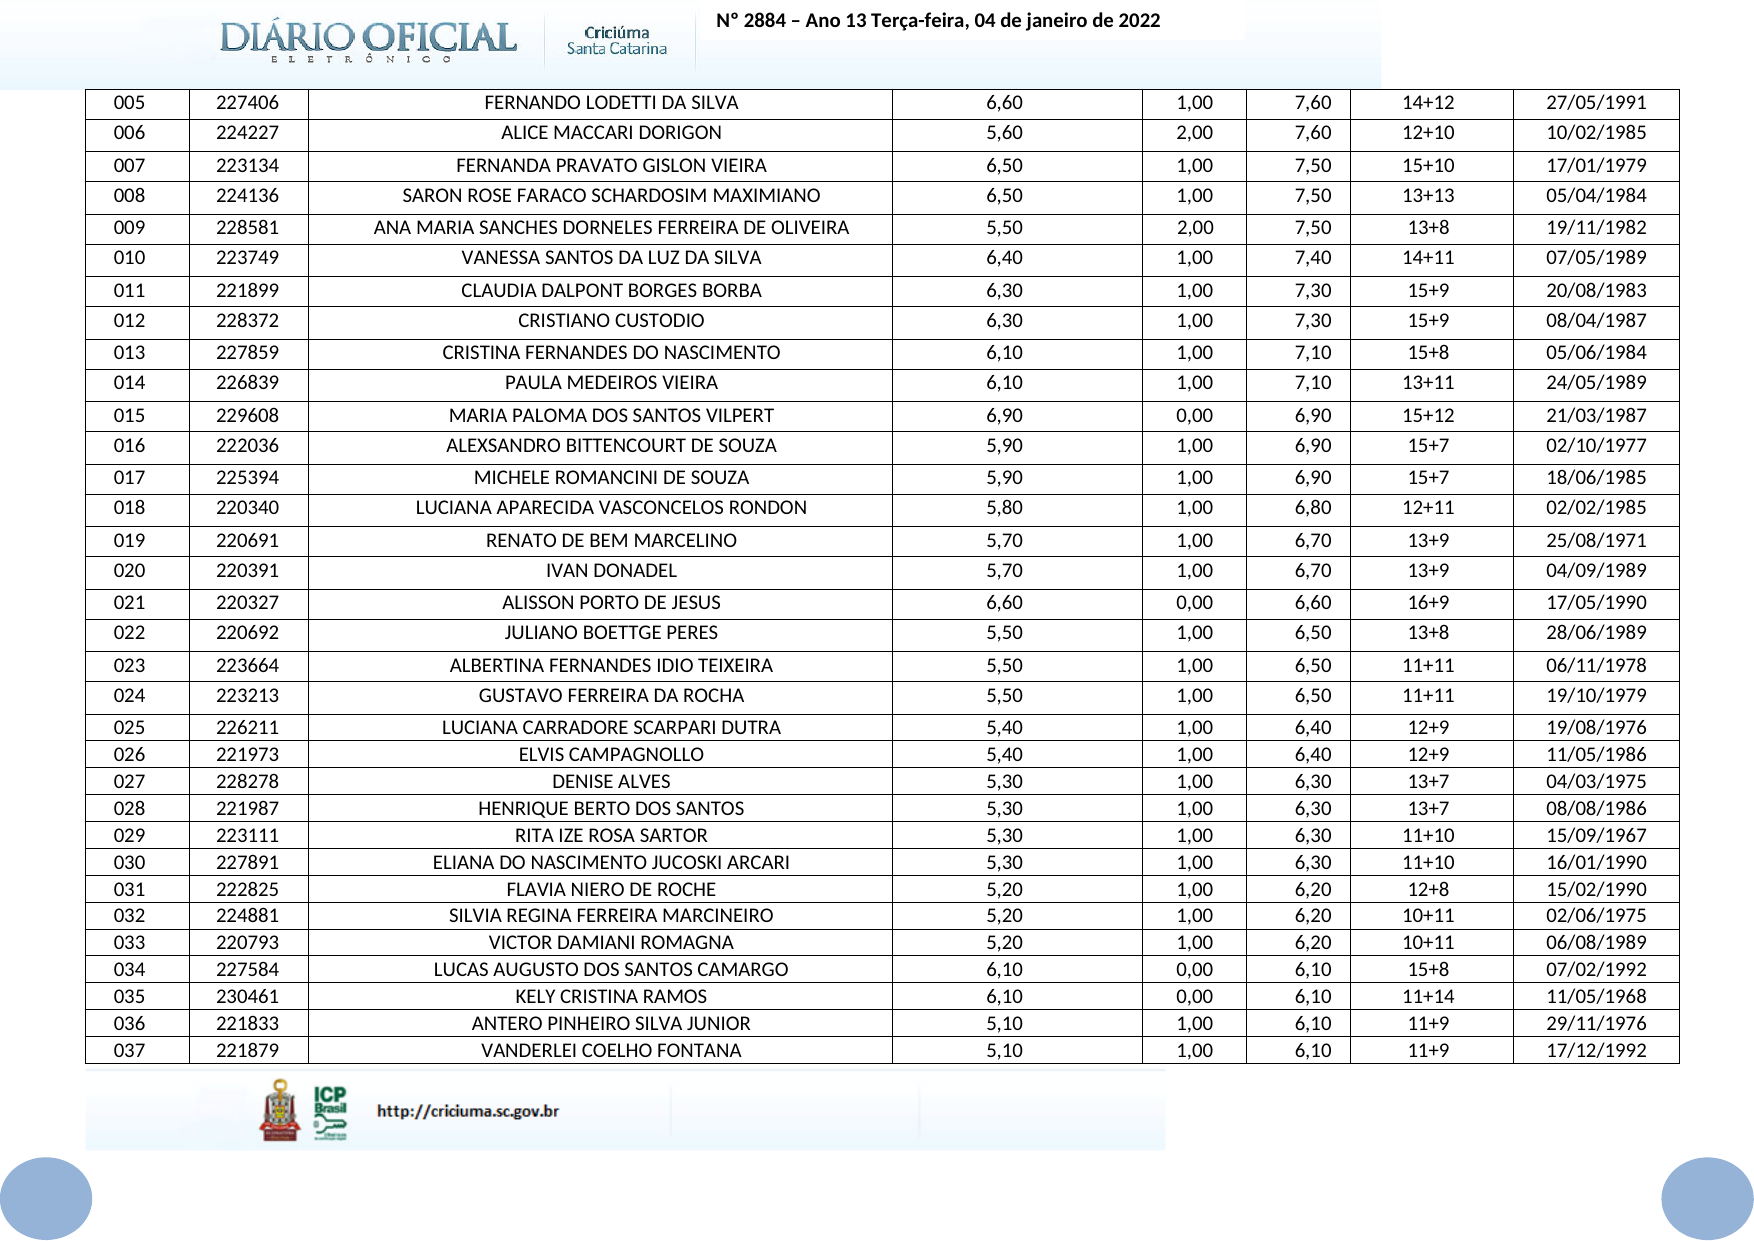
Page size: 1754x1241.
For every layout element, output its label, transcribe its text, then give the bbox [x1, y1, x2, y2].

table_cell 6,10 [1247, 1010, 1350, 1036]
table_cell 5,10 [893, 1010, 1142, 1036]
table_cell JULIANO BOETTGE PERES [309, 620, 892, 651]
table_cell 0,00 [1143, 402, 1246, 431]
table_cell 5,20 [893, 876, 1142, 902]
table_cell [1680, 589, 1684, 618]
table_cell [1680, 848, 1684, 875]
table_cell 14+11 [1351, 245, 1513, 276]
table_cell 06/11/1978 [1514, 652, 1679, 681]
table_cell 6,60 [1247, 590, 1350, 618]
table_cell ALEXSANDRO BITTENCOURT DE SOUZA [309, 432, 892, 463]
table_cell [1680, 244, 1684, 276]
table_cell DENISE ALVES [309, 768, 892, 794]
table_cell 222825 [190, 876, 308, 902]
table_cell 5,30 [893, 768, 1142, 794]
table_cell 13+7 [1351, 768, 1513, 794]
table_cell 221973 [190, 741, 308, 767]
table_cell 13+11 [1351, 370, 1513, 401]
table_cell 12+9 [1351, 741, 1513, 767]
table_cell 10+11 [1351, 903, 1513, 928]
table_cell 1,00 [1143, 90, 1246, 118]
table_cell 1,00 [1143, 715, 1246, 740]
table_cell 221879 [190, 1037, 308, 1063]
table_cell 6,70 [1247, 557, 1350, 588]
table_cell 1,00 [1143, 245, 1246, 276]
table_cell FERNANDO LODETTI DA SILVA [309, 90, 892, 118]
table_cell 5,50 [893, 682, 1142, 713]
table_cell 11/05/1986 [1514, 741, 1679, 767]
table_cell 223664 [190, 652, 308, 681]
table_cell 228372 [190, 307, 308, 338]
table_cell 02/10/1977 [1514, 432, 1679, 463]
table_cell SARON ROSE FARACO SCHARDOSIM MAXIMIANO [309, 182, 892, 213]
table_cell 225394 [190, 465, 308, 493]
table_cell SILVIA REGINA FERREIRA MARCINEIRO [309, 903, 892, 928]
table_cell 023 [86, 652, 189, 681]
table_cell FERNANDA PRAVATO GISLON VIEIRA [309, 152, 892, 181]
table_cell ALICE MACCARI DORIGON [309, 120, 892, 151]
table_cell 7,60 [1247, 120, 1350, 151]
table_cell 6,10 [1247, 983, 1350, 1009]
table_cell 02/06/1975 [1514, 903, 1679, 928]
table_cell 6,20 [1247, 903, 1350, 928]
table_cell 19/11/1982 [1514, 215, 1679, 243]
table_cell VANESSA SANTOS DA LUZ DA SILVA [309, 245, 892, 276]
table_cell CLAUDIA DALPONT BORGES BORBA [309, 277, 892, 306]
table_cell 6,60 [893, 590, 1142, 618]
table_cell 1,00 [1143, 822, 1246, 848]
table_cell 5,60 [893, 120, 1142, 151]
table_cell [1680, 955, 1684, 982]
table_cell LUCAS AUGUSTO DOS SANTOS CAMARGO [309, 956, 892, 982]
table_cell 022 [86, 620, 189, 651]
table_cell 230461 [190, 983, 308, 1009]
table_cell [1680, 982, 1684, 1009]
table_cell 0,00 [1143, 983, 1246, 1009]
table_cell 6,20 [1247, 876, 1350, 902]
table_cell 6,60 [893, 90, 1142, 118]
table_cell 12+11 [1351, 495, 1513, 526]
table_cell 014 [86, 370, 189, 401]
table_cell 223111 [190, 822, 308, 848]
table_cell [1680, 494, 1684, 526]
table_cell 6,30 [1247, 822, 1350, 848]
table_cell 1,00 [1143, 795, 1246, 821]
table_cell 228581 [190, 215, 308, 243]
table_cell [1680, 875, 1684, 902]
table_cell 15/09/1967 [1514, 822, 1679, 848]
table_cell 1,00 [1143, 682, 1246, 713]
table_cell 5,40 [893, 741, 1142, 767]
table_cell CRISTINA FERNANDES DO NASCIMENTO [309, 340, 892, 368]
table_cell 06/08/1989 [1514, 930, 1679, 955]
table_cell 11+10 [1351, 822, 1513, 848]
table_cell 1,00 [1143, 620, 1246, 651]
table_cell 013 [86, 340, 189, 368]
table_cell 1,00 [1143, 527, 1246, 556]
table_cell 15+10 [1351, 152, 1513, 181]
table_cell [1680, 526, 1684, 556]
table_cell 10/02/1985 [1514, 120, 1679, 151]
table_cell 224136 [190, 182, 308, 213]
table_cell [1680, 151, 1684, 181]
table_cell 221833 [190, 1010, 308, 1036]
table_cell 6,40 [1247, 741, 1350, 767]
table_cell 24/05/1989 [1514, 370, 1679, 401]
table_cell 226211 [190, 715, 308, 740]
table_cell 220327 [190, 590, 308, 618]
table_cell 7,50 [1247, 152, 1350, 181]
table_cell ELIANA DO NASCIMENTO JUCOSKI ARCARI [309, 849, 892, 875]
table_cell 030 [86, 849, 189, 875]
table_cell 04/09/1989 [1514, 557, 1679, 588]
table_cell 21/03/1987 [1514, 402, 1679, 431]
table_cell 6,40 [1247, 715, 1350, 740]
table_cell [1680, 214, 1684, 243]
table_cell 1,00 [1143, 307, 1246, 338]
table_cell 021 [86, 590, 189, 618]
table_cell 7,60 [1247, 90, 1350, 118]
table_cell 032 [86, 903, 189, 928]
table_cell 27/05/1991 [1514, 90, 1679, 118]
table_cell 1,00 [1143, 370, 1246, 401]
table_cell 1,00 [1143, 277, 1246, 306]
table_cell 227891 [190, 849, 308, 875]
table_cell 6,10 [1247, 956, 1350, 982]
table_cell ALISSON PORTO DE JESUS [309, 590, 892, 618]
table_cell 13+8 [1351, 620, 1513, 651]
table_cell [1680, 339, 1684, 368]
table_cell [1680, 181, 1684, 213]
table_cell 11+9 [1351, 1010, 1513, 1036]
table_cell 035 [86, 983, 189, 1009]
table_cell [1680, 794, 1684, 821]
table_cell 6,90 [893, 402, 1142, 431]
table_cell 227406 [190, 90, 308, 118]
table_cell 6,50 [1247, 620, 1350, 651]
table_cell 6,20 [1247, 930, 1350, 955]
table_cell 20/08/1983 [1514, 277, 1679, 306]
table_cell 6,50 [1247, 682, 1350, 713]
table_cell [1680, 556, 1684, 588]
table_cell 5,30 [893, 795, 1142, 821]
table_cell 034 [86, 956, 189, 982]
table_cell LUCIANA CARRADORE SCARPARI DUTRA [309, 715, 892, 740]
table_cell 13+7 [1351, 795, 1513, 821]
table_cell 2,00 [1143, 215, 1246, 243]
table_cell 015 [86, 402, 189, 431]
table_cell 6,90 [1247, 432, 1350, 463]
table_cell 12+9 [1351, 715, 1513, 740]
table_cell [1680, 276, 1684, 306]
table_cell VANDERLEI COELHO FONTANA [309, 1037, 892, 1063]
table_cell 11+11 [1351, 682, 1513, 713]
table_cell 7,50 [1247, 182, 1350, 213]
table_cell [1680, 714, 1684, 740]
table_cell 17/12/1992 [1514, 1037, 1679, 1063]
table_cell ANTERO PINHEIRO SILVA JUNIOR [309, 1010, 892, 1036]
table_cell 036 [86, 1010, 189, 1036]
table_cell 226839 [190, 370, 308, 401]
table_cell 026 [86, 741, 189, 767]
table_cell [1680, 401, 1684, 431]
table_cell 5,40 [893, 715, 1142, 740]
table_cell 5,50 [893, 620, 1142, 651]
table_cell 1,00 [1143, 557, 1246, 588]
table_cell 15+8 [1351, 340, 1513, 368]
table_cell RENATO DE BEM MARCELINO [309, 527, 892, 556]
table_cell ANA MARIA SANCHES DORNELES FERREIRA DE OLIVEIRA [309, 215, 892, 243]
table_cell 12+10 [1351, 120, 1513, 151]
table_cell 12+8 [1351, 876, 1513, 902]
table_cell 05/06/1984 [1514, 340, 1679, 368]
table_cell 025 [86, 715, 189, 740]
table_cell 5,50 [893, 652, 1142, 681]
table_cell 6,50 [893, 182, 1142, 213]
table_cell 02/02/1985 [1514, 495, 1679, 526]
table_cell [1680, 740, 1684, 767]
table_cell 16/01/1990 [1514, 849, 1679, 875]
table_cell 007 [86, 152, 189, 181]
table_cell 1,00 [1143, 495, 1246, 526]
table_cell 5,70 [893, 557, 1142, 588]
table_cell 229608 [190, 402, 308, 431]
table_cell 6,90 [1247, 465, 1350, 493]
table_cell 220692 [190, 620, 308, 651]
table_cell 5,20 [893, 903, 1142, 928]
table_cell 11+11 [1351, 652, 1513, 681]
table_cell 5,30 [893, 849, 1142, 875]
table_cell 020 [86, 557, 189, 588]
table_cell 15+9 [1351, 277, 1513, 306]
table_cell 221987 [190, 795, 308, 821]
table_cell 07/02/1992 [1514, 956, 1679, 982]
table_cell 019 [86, 527, 189, 556]
table_cell 6,40 [893, 245, 1142, 276]
table_cell 6,70 [1247, 527, 1350, 556]
table_cell 6,90 [1247, 402, 1350, 431]
table_cell 11/05/1968 [1514, 983, 1679, 1009]
table_cell 220691 [190, 527, 308, 556]
table_cell 006 [86, 120, 189, 151]
table_cell 7,40 [1247, 245, 1350, 276]
table_cell 15+7 [1351, 465, 1513, 493]
table_cell 009 [86, 215, 189, 243]
table_cell 1,00 [1143, 930, 1246, 955]
table_cell 5,10 [893, 1037, 1142, 1063]
table_cell 7,10 [1247, 340, 1350, 368]
table_cell 6,30 [893, 307, 1142, 338]
table_cell [1680, 651, 1684, 681]
table_cell 17/05/1990 [1514, 590, 1679, 618]
table_cell 1,00 [1143, 465, 1246, 493]
table_cell 7,10 [1247, 370, 1350, 401]
table_cell 6,50 [1247, 652, 1350, 681]
table_cell [1680, 821, 1684, 848]
table_cell [1680, 1036, 1684, 1063]
table_cell 0,00 [1143, 590, 1246, 618]
table_cell HENRIQUE BERTO DOS SANTOS [309, 795, 892, 821]
table_cell 5,90 [893, 465, 1142, 493]
table_cell [1680, 306, 1684, 338]
table_cell 008 [86, 182, 189, 213]
table_cell 13+9 [1351, 557, 1513, 588]
table_cell 08/08/1986 [1514, 795, 1679, 821]
table_cell [1680, 119, 1684, 151]
table_cell [1680, 1009, 1684, 1036]
table_cell GUSTAVO FERREIRA DA ROCHA [309, 682, 892, 713]
table_cell 1,00 [1143, 741, 1246, 767]
table_cell RITA IZE ROSA SARTOR [309, 822, 892, 848]
table_cell 10+11 [1351, 930, 1513, 955]
table_cell 5,20 [893, 930, 1142, 955]
table_cell 16+9 [1351, 590, 1513, 618]
table_cell 227584 [190, 956, 308, 982]
table_cell 7,30 [1247, 277, 1350, 306]
table_cell 223134 [190, 152, 308, 181]
table_cell [1680, 767, 1684, 794]
table_cell [1680, 464, 1684, 493]
table_cell FLAVIA NIERO DE ROCHE [309, 876, 892, 902]
table_cell 224881 [190, 903, 308, 928]
table_cell 25/08/1971 [1514, 527, 1679, 556]
table_cell 220340 [190, 495, 308, 526]
table_cell 033 [86, 930, 189, 955]
table_cell MICHELE ROMANCINI DE SOUZA [309, 465, 892, 493]
table_cell 227859 [190, 340, 308, 368]
table_cell 29/11/1976 [1514, 1010, 1679, 1036]
table_cell [1680, 369, 1684, 401]
table_cell KELY CRISTINA RAMOS [309, 983, 892, 1009]
table_cell 221899 [190, 277, 308, 306]
table_cell 1,00 [1143, 1037, 1246, 1063]
table_cell [1680, 619, 1684, 651]
table_cell 17/01/1979 [1514, 152, 1679, 181]
table_cell 031 [86, 876, 189, 902]
table_cell 6,30 [1247, 849, 1350, 875]
table_cell 224227 [190, 120, 308, 151]
table_cell 05/04/1984 [1514, 182, 1679, 213]
table_cell 018 [86, 495, 189, 526]
table_cell PAULA MEDEIROS VIEIRA [309, 370, 892, 401]
table_cell 18/06/1985 [1514, 465, 1679, 493]
table_cell 6,30 [1247, 768, 1350, 794]
table_cell 04/03/1975 [1514, 768, 1679, 794]
table_cell 1,00 [1143, 340, 1246, 368]
table_cell 6,10 [1247, 1037, 1350, 1063]
table_cell 220793 [190, 930, 308, 955]
table_cell 1,00 [1143, 768, 1246, 794]
table_cell MARIA PALOMA DOS SANTOS VILPERT [309, 402, 892, 431]
table_cell 222036 [190, 432, 308, 463]
table_cell 7,30 [1247, 307, 1350, 338]
table_cell 6,10 [893, 983, 1142, 1009]
table_cell 6,30 [1247, 795, 1350, 821]
table_cell 1,00 [1143, 432, 1246, 463]
table_cell 029 [86, 822, 189, 848]
table_cell 223749 [190, 245, 308, 276]
table_cell ALBERTINA FERNANDES IDIO TEIXEIRA [309, 652, 892, 681]
table_cell 005 [86, 90, 189, 118]
table_cell 14+12 [1351, 90, 1513, 118]
table_cell 2,00 [1143, 120, 1246, 151]
table_cell 017 [86, 465, 189, 493]
table_cell [1680, 431, 1684, 463]
table_cell [1680, 681, 1684, 713]
table_cell 19/08/1976 [1514, 715, 1679, 740]
table_cell 6,80 [1247, 495, 1350, 526]
table_cell 028 [86, 795, 189, 821]
table_cell 027 [86, 768, 189, 794]
table_cell 28/06/1989 [1514, 620, 1679, 651]
table_cell 08/04/1987 [1514, 307, 1679, 338]
table_cell 11+9 [1351, 1037, 1513, 1063]
table_cell 0,00 [1143, 956, 1246, 982]
table_cell 012 [86, 307, 189, 338]
table_cell 7,50 [1247, 215, 1350, 243]
table_cell 037 [86, 1037, 189, 1063]
table_cell 5,30 [893, 822, 1142, 848]
table_cell 15+9 [1351, 307, 1513, 338]
table_cell VICTOR DAMIANI ROMAGNA [309, 930, 892, 955]
table_cell 1,00 [1143, 903, 1246, 928]
table_cell ELVIS CAMPAGNOLLO [309, 741, 892, 767]
table_cell [1680, 89, 1684, 118]
table_cell 13+8 [1351, 215, 1513, 243]
table_cell 5,70 [893, 527, 1142, 556]
table_cell 07/05/1989 [1514, 245, 1679, 276]
table_cell 220391 [190, 557, 308, 588]
table_cell 11+10 [1351, 849, 1513, 875]
table_cell 6,10 [893, 956, 1142, 982]
table_cell 010 [86, 245, 189, 276]
table_cell 15+7 [1351, 432, 1513, 463]
table_cell 5,90 [893, 432, 1142, 463]
table_cell LUCIANA APARECIDA VASCONCELOS RONDON [309, 495, 892, 526]
table_cell 19/10/1979 [1514, 682, 1679, 713]
table_cell 1,00 [1143, 1010, 1246, 1036]
table_cell 011 [86, 277, 189, 306]
table_cell 024 [86, 682, 189, 713]
table_cell 228278 [190, 768, 308, 794]
table_cell IVAN DONADEL [309, 557, 892, 588]
table_cell CRISTIANO CUSTODIO [309, 307, 892, 338]
table_cell 11+14 [1351, 983, 1513, 1009]
table_cell 13+9 [1351, 527, 1513, 556]
table_cell 6,30 [893, 277, 1142, 306]
table_cell 1,00 [1143, 152, 1246, 181]
table_cell 1,00 [1143, 849, 1246, 875]
table_cell [1680, 929, 1684, 955]
table_cell 016 [86, 432, 189, 463]
table_cell 6,50 [893, 152, 1142, 181]
table_cell 1,00 [1143, 652, 1246, 681]
table_cell 15+12 [1351, 402, 1513, 431]
table_cell 15/02/1990 [1514, 876, 1679, 902]
table_cell 13+13 [1351, 182, 1513, 213]
table_cell 15+8 [1351, 956, 1513, 982]
table_cell 6,10 [893, 370, 1142, 401]
table_cell [1680, 902, 1684, 928]
table_cell 1,00 [1143, 876, 1246, 902]
table_cell 5,80 [893, 495, 1142, 526]
table_cell 6,10 [893, 340, 1142, 368]
table_cell 5,50 [893, 215, 1142, 243]
table_cell 1,00 [1143, 182, 1246, 213]
table_cell 223213 [190, 682, 308, 713]
